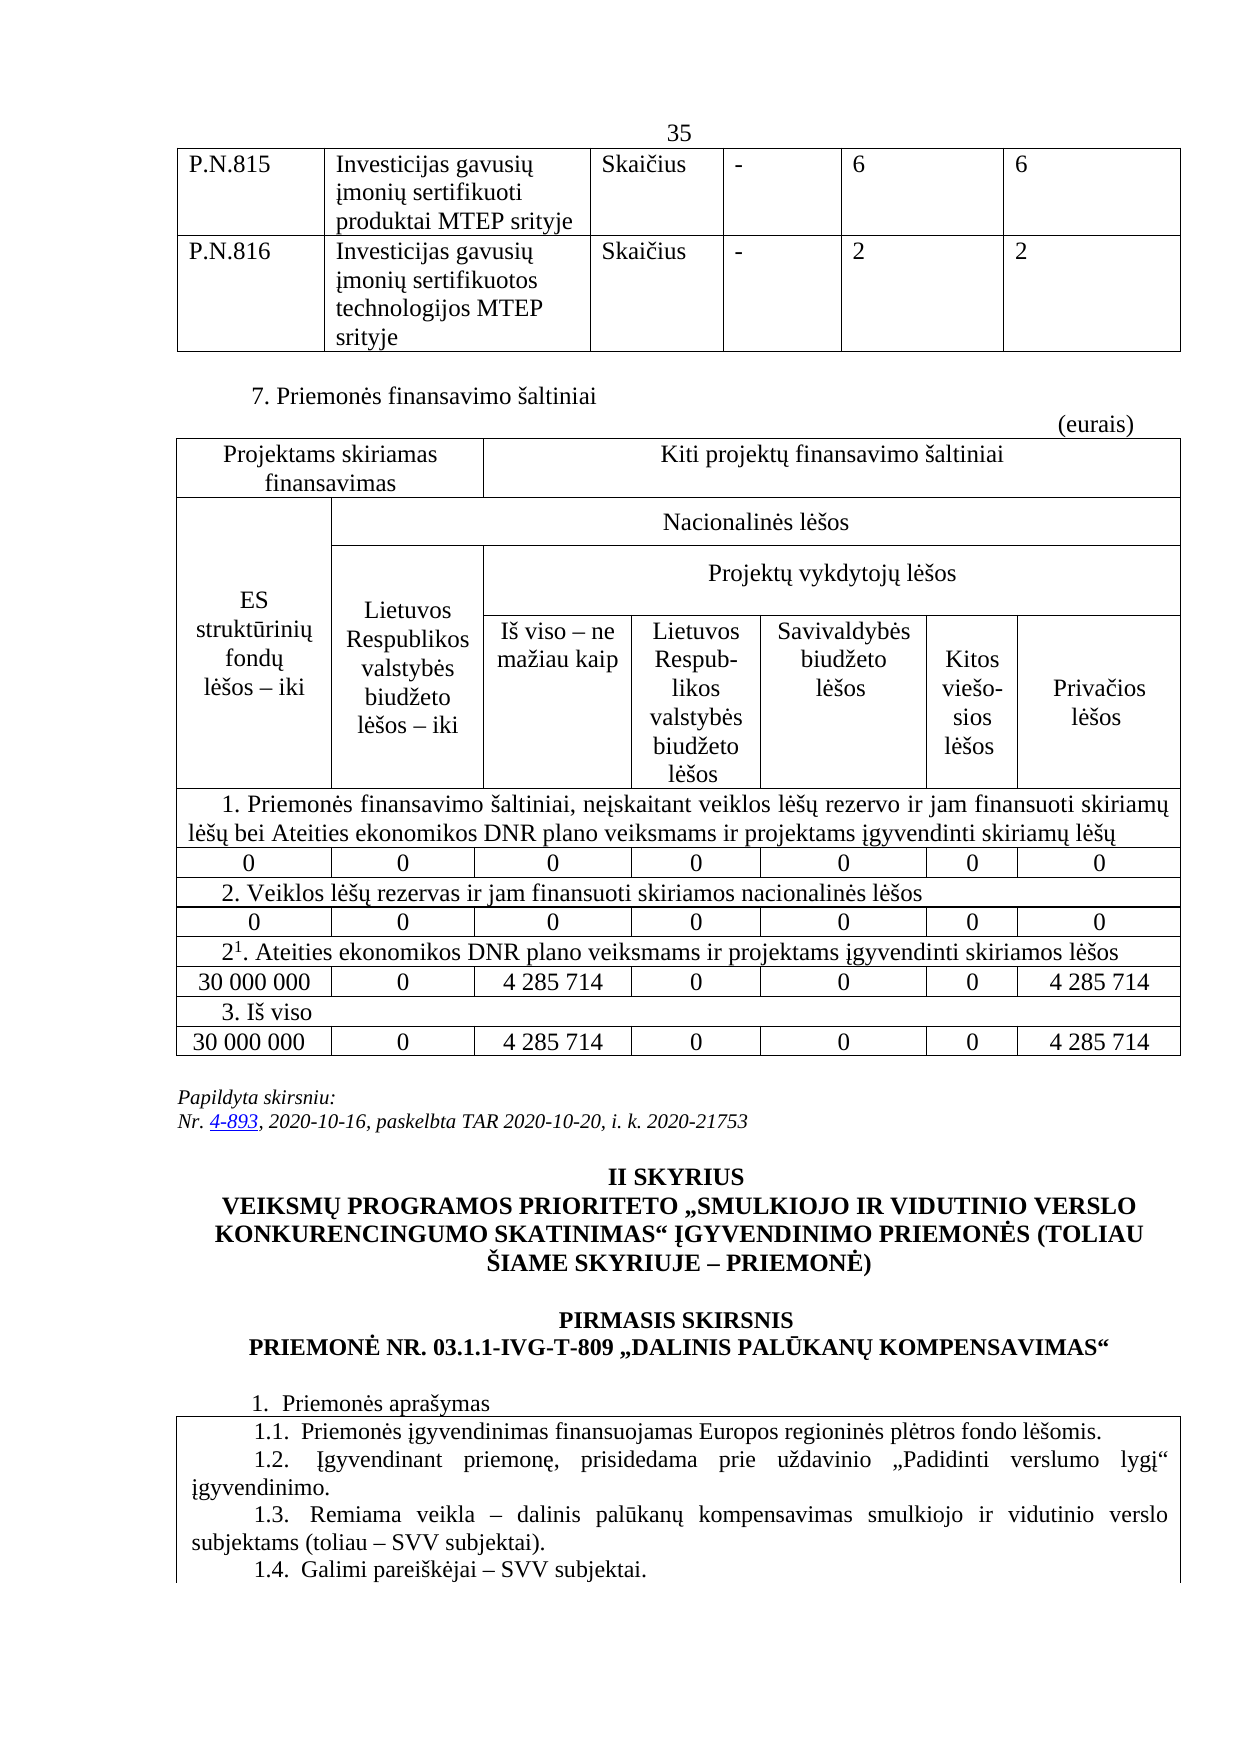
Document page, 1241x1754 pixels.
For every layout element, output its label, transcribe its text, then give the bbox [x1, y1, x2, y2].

table_cell 2 [842, 236, 1003, 351]
table_cell 4 285 714 [475, 967, 631, 996]
table_cell 0 [761, 908, 926, 936]
table_cell 21. Ateities ekonomikos DNR plano veiksmams ir projektams įgyvendinti skiriamos lėšos [177, 937, 1180, 966]
table_cell 4 285 714 [475, 1027, 631, 1055]
table_cell 0 [761, 848, 926, 877]
table_cell 0 [927, 848, 1017, 877]
table_cell 6 [842, 149, 1003, 235]
table_cell 0 [761, 967, 926, 996]
table_cell P.N.816 [178, 236, 324, 351]
table_cell 0 [475, 908, 631, 936]
table_cell 0 [475, 848, 631, 877]
table_cell 0 [632, 848, 760, 877]
table_cell 0 [632, 1027, 760, 1055]
table_header Kiti projektų finansavimo šaltiniai [484, 439, 1180, 497]
table_cell P.N.815 [178, 149, 324, 235]
table_cell Lietuvos Respub-likos valstybės biudžeto lėšos [632, 616, 760, 788]
table_cell 30 000 000 [177, 967, 331, 996]
table_cell Iš viso – ne mažiau kaip [484, 616, 631, 788]
table_cell Projektų vykdytojų lėšos [484, 546, 1180, 615]
table_cell Skaičius [591, 149, 723, 235]
table_cell Skaičius [591, 236, 723, 351]
table_cell 4 285 714 [1018, 967, 1180, 996]
table_cell 0 [177, 908, 331, 936]
text II SKYRIUS [177, 1162, 1181, 1191]
table_cell Privačios lėšos [1018, 616, 1180, 788]
table_cell 1.2. Įgyvendinant priemonę, prisidedama prie uždavinio „Padidinti verslumo lygį“ įgyvendinimo. [177, 1445, 1180, 1500]
table_cell Kitos viešo-sios lėšos [927, 616, 1017, 788]
table_cell - [724, 149, 841, 235]
table_cell Investicijas gavusių įmonių sertifikuotos technologijos MTEP srityje [325, 236, 590, 351]
text PIRMASIS SKIRSNIS [177, 1306, 1181, 1333]
table_header 1.1. Priemonės įgyvendinimas finansuojamas Europos regioninės plėtros fondo lėšomis. [177, 1417, 1180, 1445]
text Papildyta skirsniu: [177, 1085, 1181, 1109]
table_cell 0 [332, 908, 474, 936]
table_cell 30 000 000 [177, 1027, 331, 1055]
table_header Projektams skiriamas finansavimas [177, 439, 483, 497]
table_cell 0 [332, 1027, 474, 1055]
text PRIEMONĖ NR. 03.1.1-IVG-T-809 „DALINIS PALŪKANŲ KOMPENSAVIMAS“ [177, 1333, 1181, 1361]
text 1. Priemonės aprašymas [251, 1389, 1181, 1416]
text Nr. 4-893, 2020-10-16, paskelbta TAR 2020-10-20, i. k. 2020-21753 [177, 1109, 1181, 1133]
table_cell 1.4. Galimi pareiškėjai – SVV subjektai. [177, 1555, 1180, 1583]
table_cell 0 [332, 967, 474, 996]
table_cell 0 [632, 908, 760, 936]
table_cell 4 285 714 [1018, 1027, 1180, 1055]
table_cell 0 [761, 1027, 926, 1055]
table_cell 0 [177, 848, 331, 877]
table_cell 3. Iš viso [177, 997, 1180, 1026]
table_cell 0 [927, 908, 1017, 936]
text (eurais) [177, 409, 1181, 438]
table_cell 0 [1018, 848, 1180, 877]
table_cell 0 [1018, 908, 1180, 936]
table_cell 1. Priemonės finansavimo šaltiniai, neįskaitant veiklos lėšų rezervo ir jam finansuoti skiriamų lėšų bei Ateities ekonomikos DNR plano veiksmams ir projektams įgyvendinti skiriamų lėšų [177, 789, 1180, 847]
table_cell 2. Veiklos lėšų rezervas ir jam finansuoti skiriamos nacionalinės lėšos [177, 878, 1180, 906]
table_cell 0 [332, 848, 474, 877]
table_cell 0 [927, 1027, 1017, 1055]
table_cell Savivaldybės biudžeto lėšos [761, 616, 926, 788]
table_cell 0 [927, 967, 1017, 996]
table_cell 6 [1004, 149, 1180, 235]
text VEIKSMŲ PROGRAMOS PRIORITETO „SMULKIOJO IR VIDUTINIO VERSLO KONKURENCINGUMO SKATINIMAS“ ĮGYVENDINIMO PRIEMONĖS (TOLIAU ŠIAME SKYRIUJE – PRIEMONĖ) [177, 1191, 1181, 1277]
table_cell Nacionalinės lėšos [332, 498, 1180, 545]
table_cell Lietuvos Respublikos valstybės biudžeto lėšos – iki [332, 546, 483, 788]
table_cell 2 [1004, 236, 1180, 351]
table_cell Investicijas gavusių įmonių sertifikuoti produktai MTEP srityje [325, 149, 590, 235]
table_cell 1.3. Remiama veikla – dalinis palūkanų kompensavimas smulkiojo ir vidutinio verslo subjektams (toliau – SVV subjektai). [177, 1500, 1180, 1555]
text 7. Priemonės finansavimo šaltiniai [251, 381, 1181, 409]
table_cell 0 [632, 967, 760, 996]
table_cell ES struktūrinių fondų lėšos – iki [177, 498, 331, 788]
table_cell - [724, 236, 841, 351]
